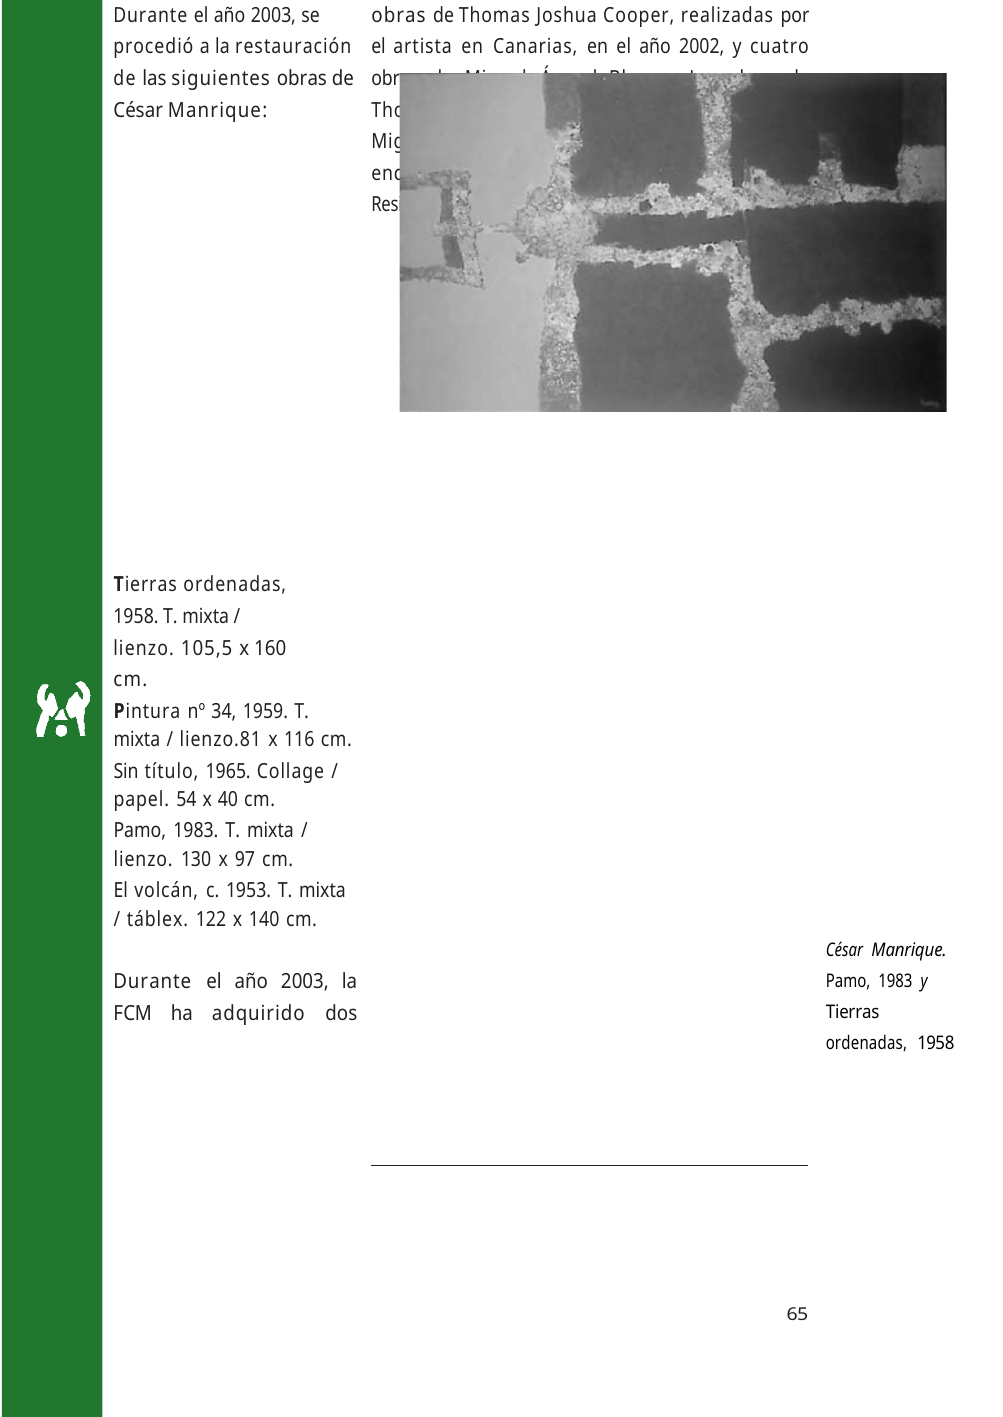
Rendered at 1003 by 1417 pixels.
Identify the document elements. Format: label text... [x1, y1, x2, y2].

text obras de Thomas Joshua Cooper, realizadas por el artista en Canarias, en el año 2002, y cuatro obras de Miguel Án-gel Blanco. Las obras de Thomas Joshua Cooper y tres de las obras de Miguel Ángel Blanco fueron realizadas por encargo de la FCM, dentro del Programa Residen- [371, 0, 809, 218]
text César Manrique. [826, 936, 973, 962]
text Durante el año 2003, la FCM ha adquirido dos [113, 966, 357, 1026]
text Sin título, 1965. Collage / papel. 54 x 40 cm. [113, 756, 357, 813]
text Pintura nº 34, 1959. T. mixta / lienzo.81 x 116 cm. [113, 696, 357, 753]
text ordenadas, 1958 [826, 1029, 973, 1054]
text Durante el año 2003, se procedió a la restauración de las siguientes obras de César Manrique: [113, 0, 357, 123]
text Tierras ordenadas, 1958. T. mixta / lienzo. 105,5 x 160 cm. [113, 569, 296, 693]
text El volcán, c. 1953. T. mixta / táblex. 122 x 140 cm. [113, 875, 357, 932]
text Pamo, 1983. T. mixta / lienzo. 130 x 97 cm. [113, 816, 357, 872]
text Tierras [826, 998, 973, 1023]
text Pamo, 1983 y [826, 967, 973, 993]
